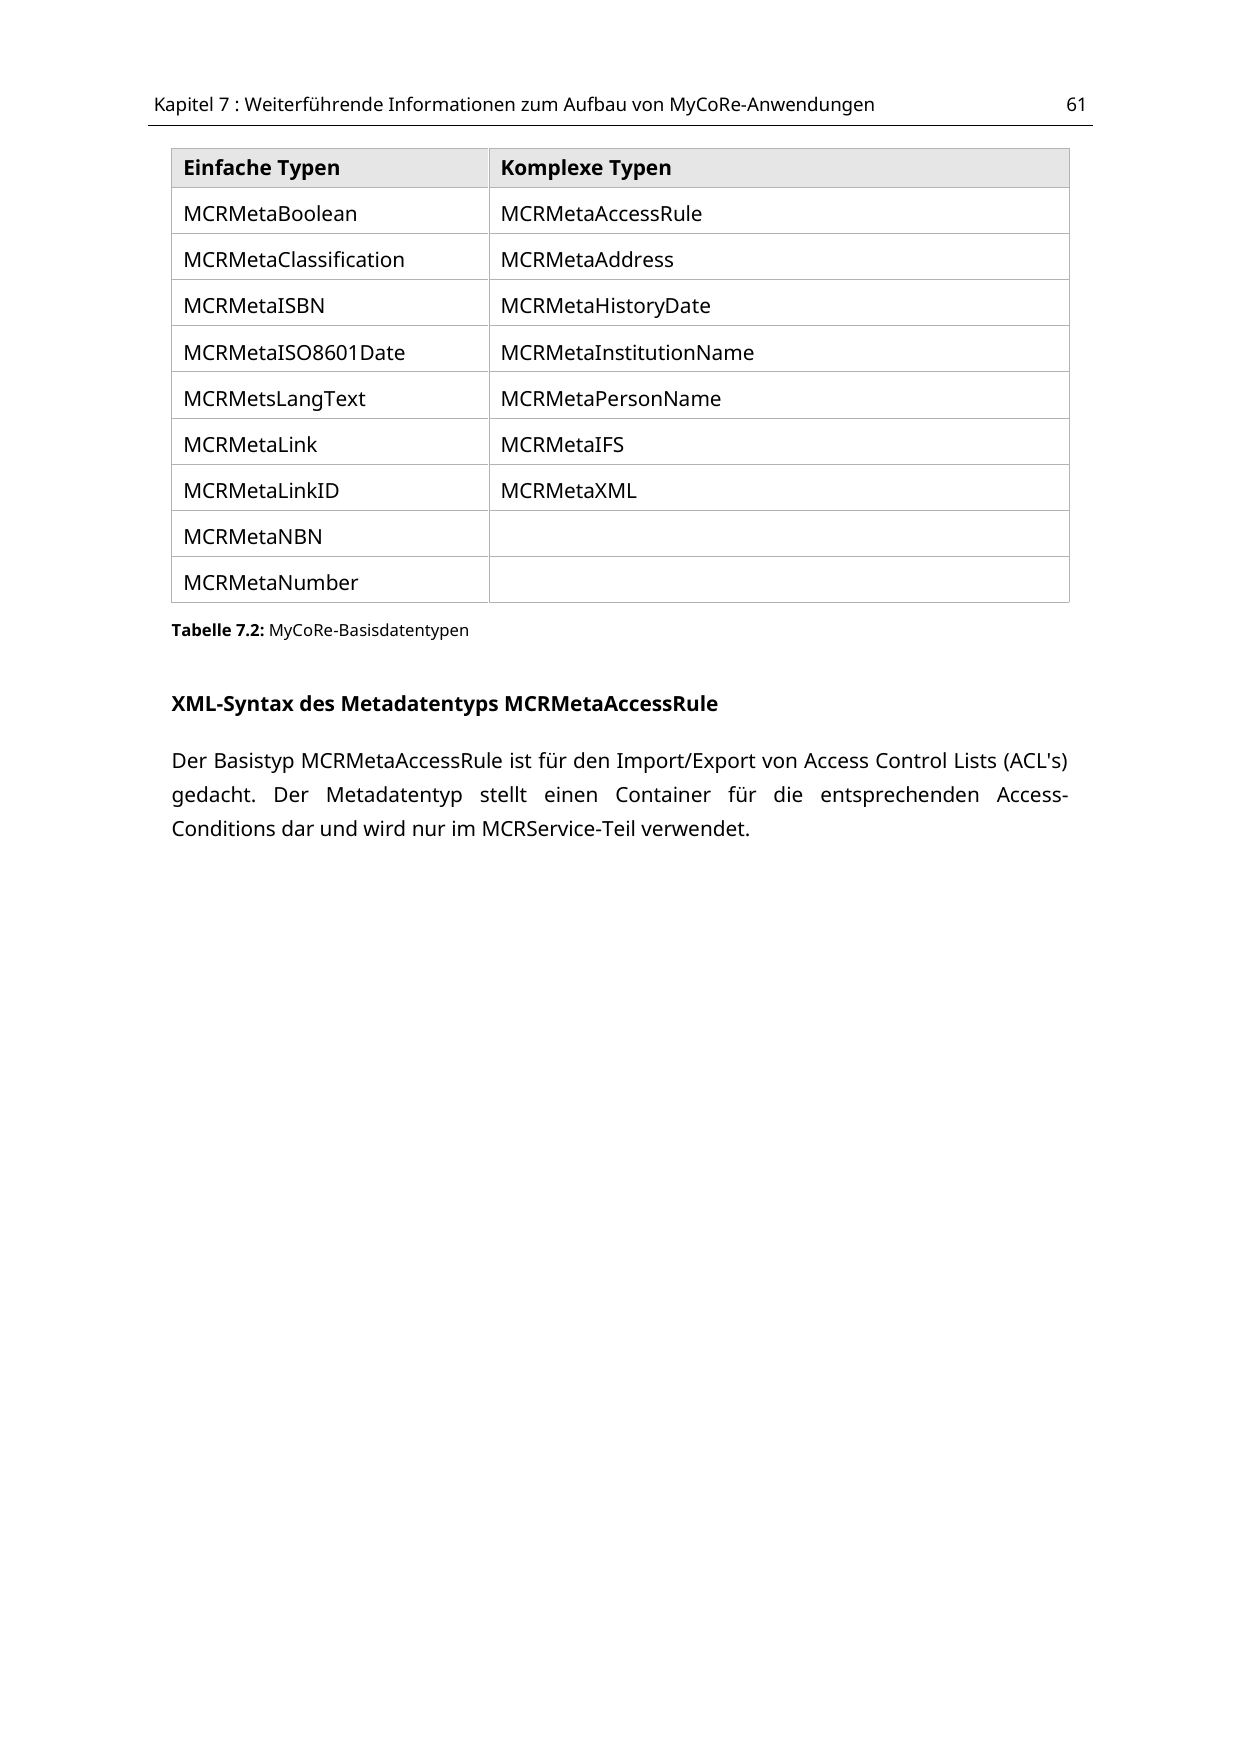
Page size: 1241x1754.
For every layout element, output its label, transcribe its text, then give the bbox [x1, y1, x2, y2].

table_cell [490, 511, 1069, 556]
table_cell MCRMetaISO8601Date [172, 326, 488, 371]
table_cell MCRMetsLangText [172, 372, 488, 418]
table_cell MCRMetaNumber [172, 557, 488, 602]
table_cell [490, 557, 1069, 602]
table_cell MCRMetaPersonName [490, 372, 1069, 418]
text Tabelle 7.2: MyCoRe-Basisdatentypen [171, 618, 1069, 641]
text Der Basistyp MCRMetaAccessRule ist für den Import/Export von Access Control Lists (ACL's) gedacht. Der Metadatentyp stellt einen Container für die entsprechenden Access-Conditions dar und wird nur im MCRService-Teil verwendet. [171, 746, 1069, 842]
table_cell MCRMetaISBN [172, 280, 488, 325]
table_cell MCRMetaInstitutionName [490, 326, 1069, 371]
table_cell MCRMetaBoolean [172, 188, 488, 233]
table_cell MCRMetaHistoryDate [490, 280, 1069, 325]
table_header Einfache Typen [172, 149, 488, 187]
table_header Komplexe Typen [490, 149, 1069, 187]
table_cell MCRMetaLinkID [172, 465, 488, 510]
subtitle XML-Syntax des Metadatentyps MCRMetaAccessRule [171, 689, 1092, 717]
table_cell MCRMetaLink [172, 419, 488, 464]
table_cell MCRMetaXML [490, 465, 1069, 510]
table_cell MCRMetaIFS [490, 419, 1069, 464]
table_cell MCRMetaNBN [172, 511, 488, 556]
table_cell MCRMetaClassification [172, 234, 488, 279]
table_cell MCRMetaAddress [490, 234, 1069, 279]
table_cell MCRMetaAccessRule [490, 188, 1069, 233]
